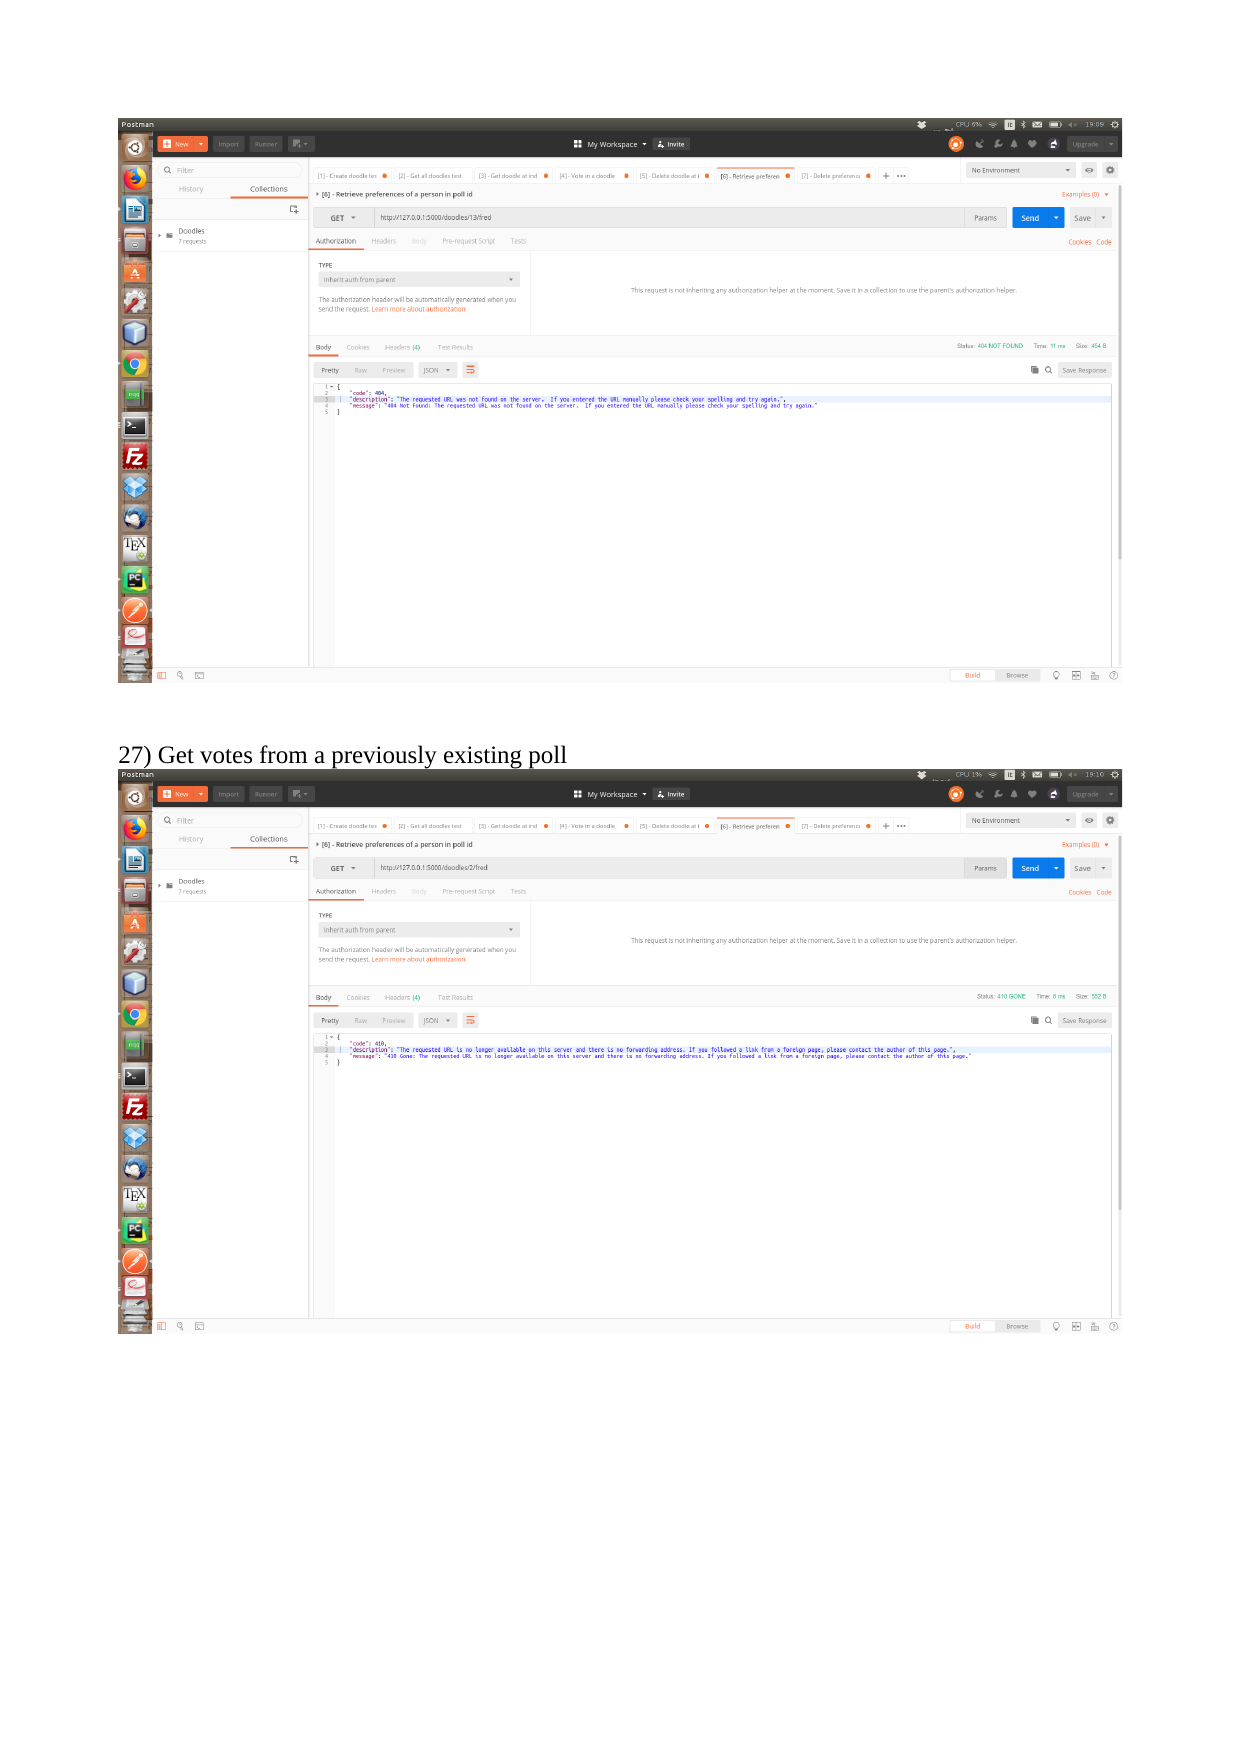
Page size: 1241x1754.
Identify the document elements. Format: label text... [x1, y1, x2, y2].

text 27) Get votes from a previously existing poll [118, 740, 1122, 769]
picture [118, 118, 1123, 683]
picture [118, 769, 1123, 1334]
